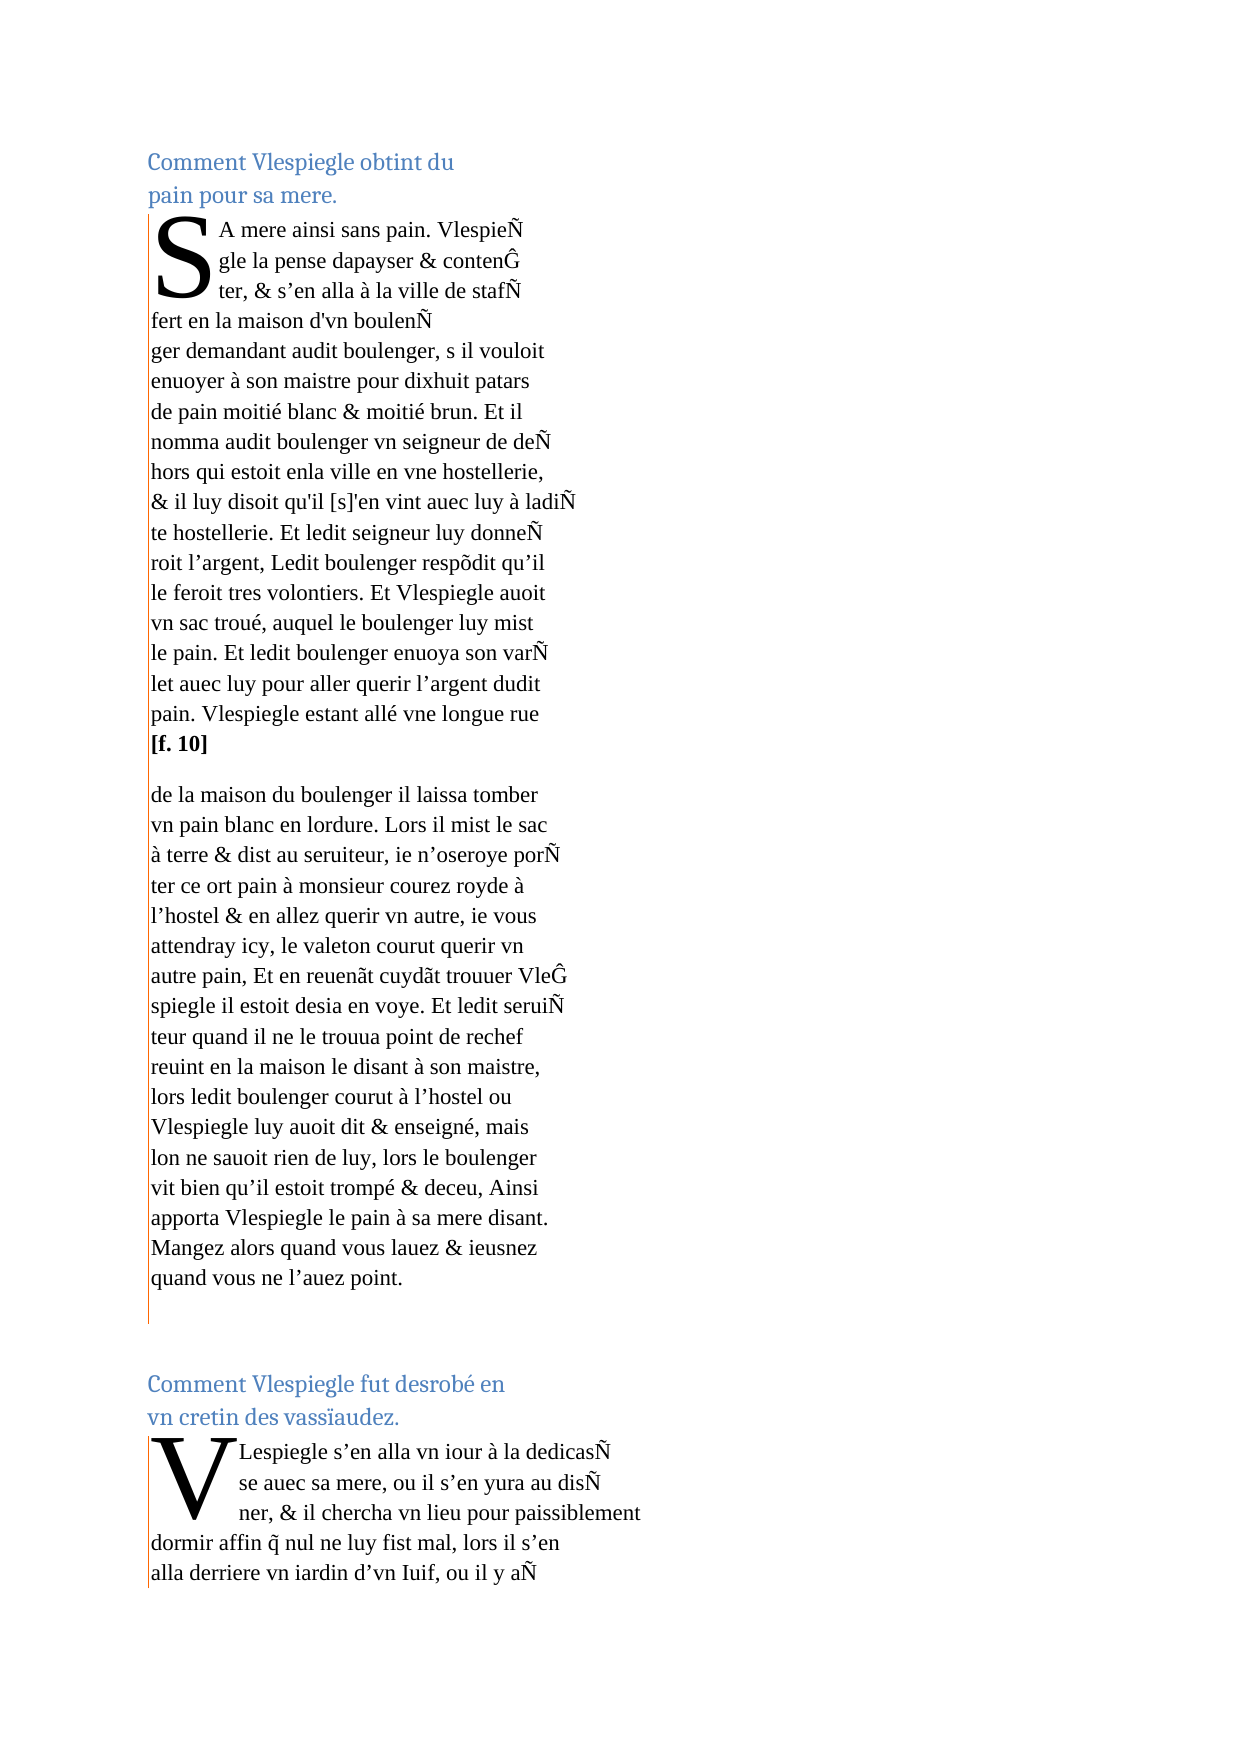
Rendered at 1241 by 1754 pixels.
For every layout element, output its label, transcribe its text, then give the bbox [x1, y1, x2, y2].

text VLespiegle s’en alla vn iour à la dedicasÑ se auec sa mere, ou il s’en yura au disÑ ner, & il chercha vn lieu pour paissiblement dormir affin q̃ nul ne luy fist mal, lors il s’en alla derriere vn iardin d’vn Iuif, ou il y aÑ [149, 1436, 1093, 1588]
text de la maison du boulenger il laissa tomber vn pain blanc en lordure. Lors il mist le sac à terre & dist au seruiteur, ie n’oseroye porÑ ter ce ort pain à monsieur courez royde à l’hostel & en allez querir vn autre, ie vous attendray icy, le valeton courut querir vn autre pain, Et en reuenãt cuydãt trouuer VleĜ spiegle il estoit desia en voye. Et ledit seruiÑ teur quand il ne le trouua point de rechef reuint en la maison le disant à son maistre, lors ledit boulenger courut à l’hostel ou Vlespiegle luy auoit dit & enseigné, mais lon ne sauoit rien de luy, lors le boulenger vit bien qu’il estoit trompé & deceu, Ainsi apporta Vlespiegle le pain à sa mere disant. Mangez alors quand vous lauez & ieusnez quand vous ne l’auez point. [149, 778, 1093, 1324]
subtitle Comment Vlespiegle obtint du pain pour sa mere. [148, 148, 1093, 209]
subtitle Comment Vlespiegle fut desrobé en vn cretin des vassïaudez. [148, 1369, 1093, 1431]
text SA mere ainsi sans pain. VlespieÑ gle la pense dapayser & contenĜ ter, & s’en alla à la ville de stafÑ fert en la maison d'vn boulenÑ ger demandant audit boulenger, s il vouloit enuoyer à son maistre pour dixhuit patars de pain moitié blanc & moitié brun. Et il nomma audit boulenger vn seigneur de deÑ hors qui estoit enla ville en vne hostellerie, & il luy disoit qu'il [s]'en vint auec luy à ladiÑ te hostellerie. Et ledit seigneur luy donneÑ roit l’argent, Ledit boulenger respõdit qu’il le feroit tres volontiers. Et Vlespiegle auoit vn sac troué, auquel le boulenger luy mist le pain. Et ledit boulenger enuoya son varÑ let auec luy pour aller querir l’argent dudit pain. Vlespiegle estant allé vne longue rue [f. 10] [149, 214, 1093, 756]
